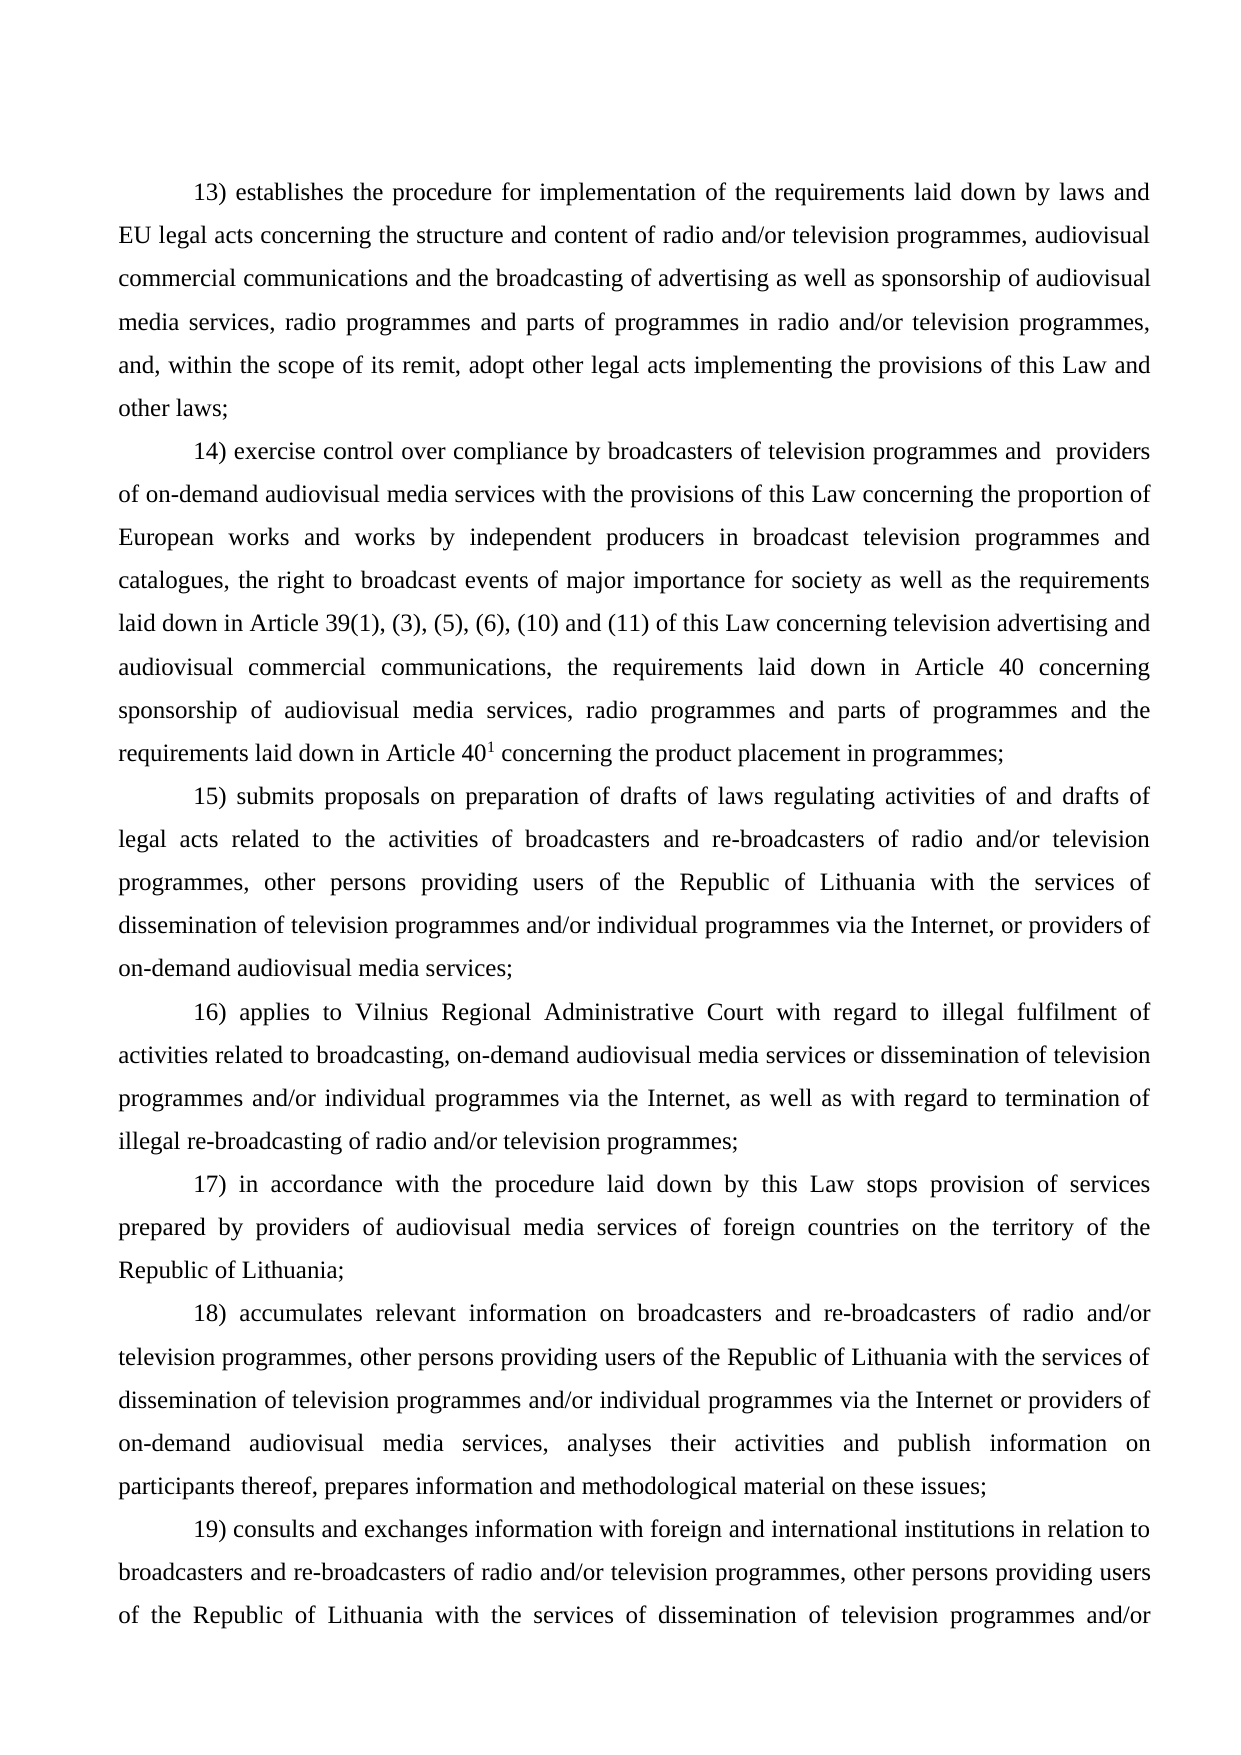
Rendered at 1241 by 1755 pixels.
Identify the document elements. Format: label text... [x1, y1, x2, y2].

text 18) accumulates relevant information on broadcasters and re-broadcasters of radio and/or television programmes, other persons providing users of the Republic of Lithuania with the services of dissemination of television programmes and/or individual programmes via the Internet or providers of on-demand audiovisual media services, analyses their activities and publish information on participants thereof, prepares information and methodological material on these issues; [118, 1298, 1152, 1500]
text 17) in accordance with the procedure laid down by this Law stops provision of services prepared by providers of audiovisual media services of foreign countries on the territory of the Republic of Lithuania; [118, 1169, 1152, 1284]
text 19) consults and exchanges information with foreign and international institutions in relation to broadcasters and re-broadcasters of radio and/or television programmes, other persons providing users of the Republic of Lithuania with the services of dissemination of television programmes and/or [118, 1514, 1152, 1629]
text 16) applies to Vilnius Regional Administrative Court with regard to illegal fulfilment of activities related to broadcasting, on-demand audiovisual media services or dissemination of television programmes and/or individual programmes via the Internet, as well as with regard to termination of illegal re-broadcasting of radio and/or television programmes; [118, 997, 1152, 1155]
text 14) exercise control over compliance by broadcasters of television programmes and providers of on-demand audiovisual media services with the provisions of this Law concerning the proportion of European works and works by independent producers in broadcast television programmes and catalogues, the right to broadcast events of major importance for society as well as the requirements laid down in Article 39(1), (3), (5), (6), (10) and (11) of this Law concerning television advertising and audiovisual commercial communications, the requirements laid down in Article 40 concerning sponsorship of audiovisual media services, radio programmes and parts of programmes and the requirements laid down in Article 401 concerning the product placement in programmes; [118, 436, 1152, 767]
text 15) submits proposals on preparation of drafts of laws regulating activities of and drafts of legal acts related to the activities of broadcasters and re-broadcasters of radio and/or television programmes, other persons providing users of the Republic of Lithuania with the services of dissemination of television programmes and/or individual programmes via the Internet, or providers of on-demand audiovisual media services; [118, 781, 1152, 982]
text 13) establishes the procedure for implementation of the requirements laid down by laws and EU legal acts concerning the structure and content of radio and/or television programmes, audiovisual commercial communications and the broadcasting of advertising as well as sponsorship of audiovisual media services, radio programmes and parts of programmes in radio and/or television programmes, and, within the scope of its remit, adopt other legal acts implementing the provisions of this Law and other laws; [118, 177, 1152, 422]
